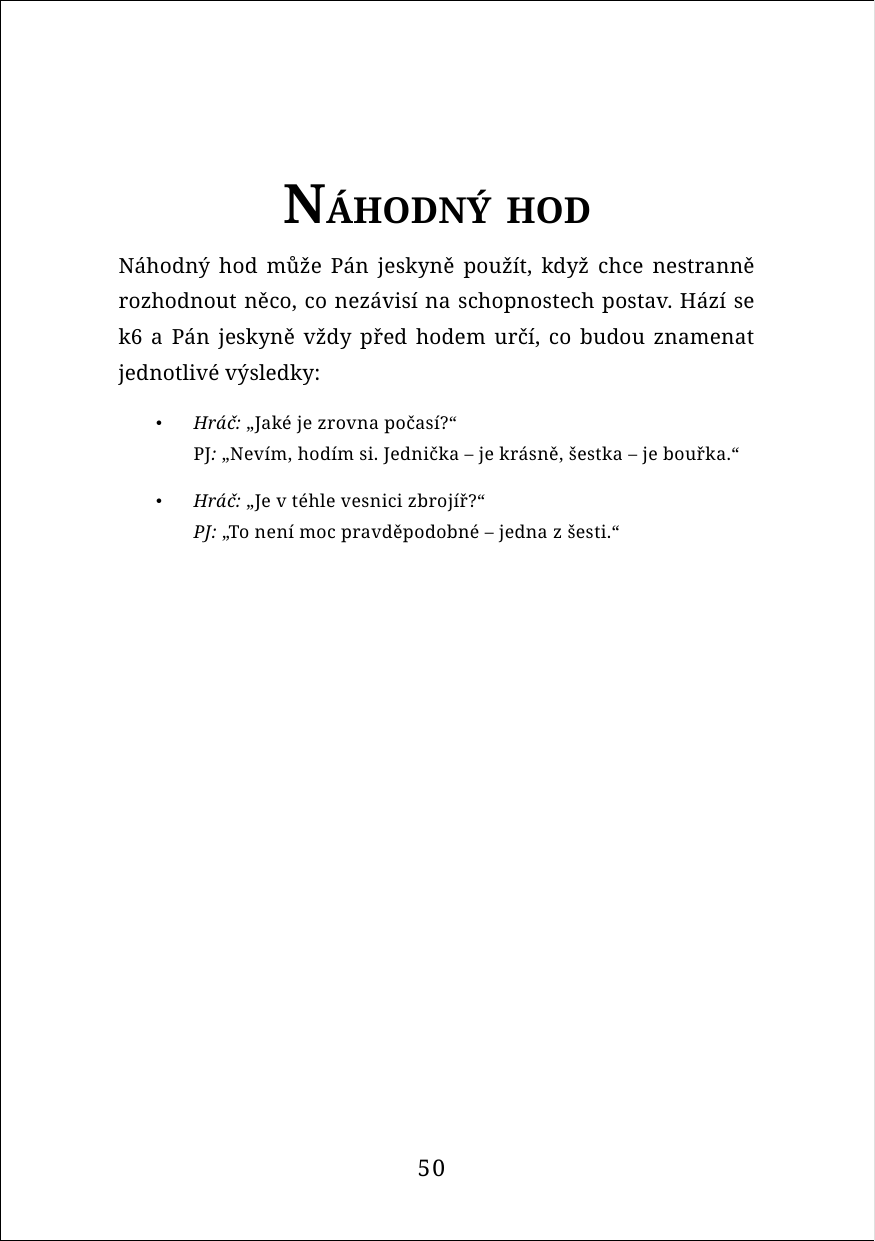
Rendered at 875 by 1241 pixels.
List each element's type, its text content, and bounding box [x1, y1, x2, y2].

text Náhodný hod může Pán jeskyně použít, když chce nestranně rozhodnout něco, co nezávisí na schopnostech postav. Hází se k6 a Pán jeskyně vždy před hodem určí, co budou znamenat jednotlivé výsledky: [118, 251, 756, 386]
list Hráč: „Jaké je zrovna počasí?“ PJ: „Nevím, hodím si. Jednička – je krásně, šestka – je bouřka.“ [156, 411, 756, 465]
list Hráč: „Je v téhle vesnici zbrojíř?“ PJ: „To není moc pravděpodobné – jedna z šesti.“ [156, 489, 756, 543]
subtitle Náhodný hod [118, 166, 756, 239]
